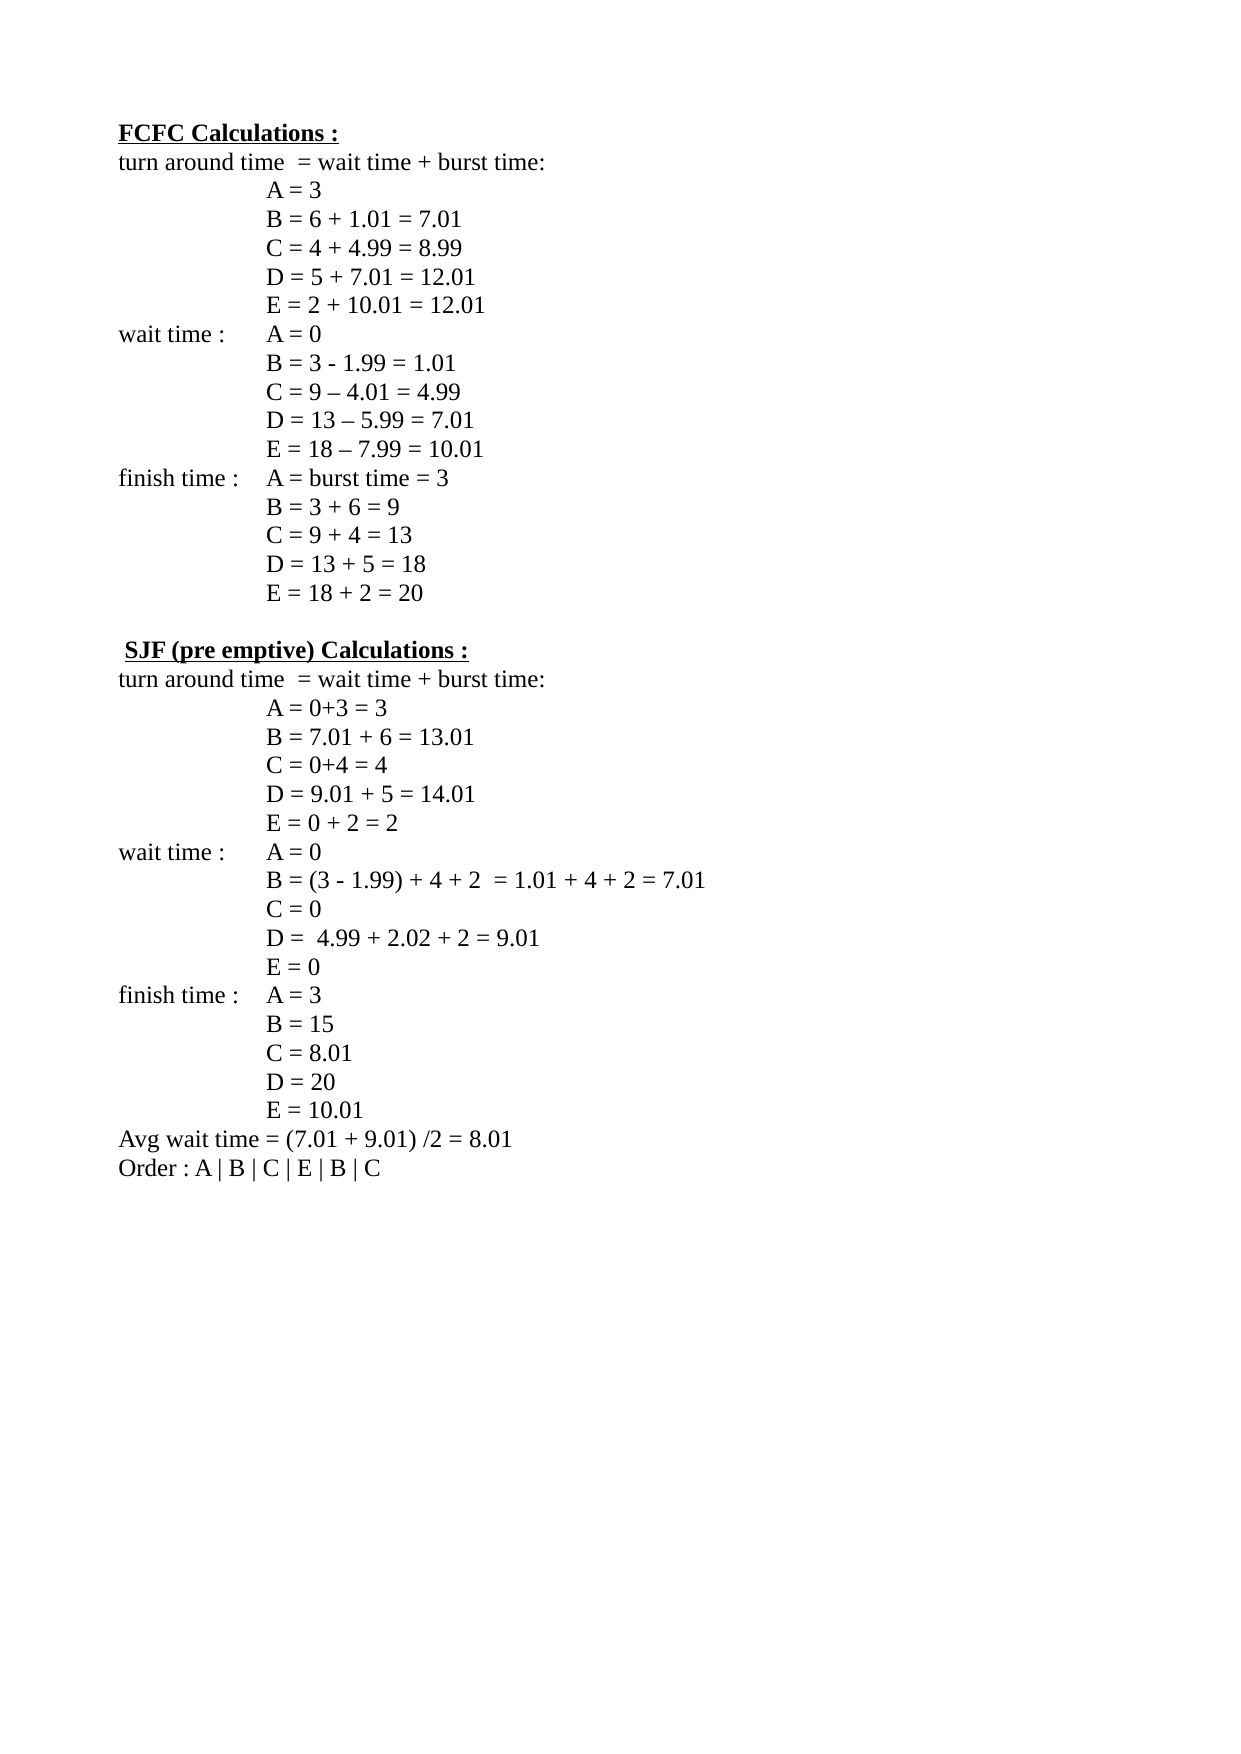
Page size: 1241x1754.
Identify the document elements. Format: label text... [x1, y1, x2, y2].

text D = 4.99 + 2.02 + 2 = 9.01 [118, 923, 1122, 952]
text Order : A | B | C | E | B | C [118, 1153, 1122, 1182]
text E = 0 [118, 952, 1122, 981]
text C = 4 + 4.99 = 8.99 [118, 233, 1122, 262]
text wait time : A = 0 [118, 837, 1122, 866]
text A = 0+3 = 3 [118, 693, 1122, 722]
text B = 3 + 6 = 9 [118, 492, 1122, 521]
text D = 13 – 5.99 = 7.01 [118, 406, 1122, 434]
text C = 0 [118, 894, 1122, 923]
text FCFC Calculations : [118, 118, 1122, 147]
text E = 0 + 2 = 2 [118, 808, 1122, 837]
text D = 20 [118, 1067, 1122, 1096]
text C = 0+4 = 4 [118, 751, 1122, 779]
text A = 3 [118, 176, 1122, 204]
text turn around time = wait time + burst time: [118, 664, 1122, 693]
text turn around time = wait time + burst time: [118, 147, 1122, 176]
text B = 6 + 1.01 = 7.01 [118, 204, 1122, 233]
text E = 2 + 10.01 = 12.01 [118, 291, 1122, 319]
text D = 13 + 5 = 18 [118, 549, 1122, 578]
text SJF (pre emptive) Calculations : [118, 636, 1122, 664]
text finish time : A = 3 [118, 981, 1122, 1009]
text finish time : A = burst time = 3 [118, 463, 1122, 492]
text C = 8.01 [118, 1038, 1122, 1067]
text D = 5 + 7.01 = 12.01 [118, 262, 1122, 291]
text Avg wait time = (7.01 + 9.01) /2 = 8.01 [118, 1124, 1122, 1153]
text wait time : A = 0 [118, 319, 1122, 348]
text D = 9.01 + 5 = 14.01 [118, 779, 1122, 808]
text B = 15 [118, 1009, 1122, 1038]
text B = 3 - 1.99 = 1.01 [118, 348, 1122, 377]
text C = 9 – 4.01 = 4.99 [118, 377, 1122, 406]
text B = (3 - 1.99) + 4 + 2 = 1.01 + 4 + 2 = 7.01 [118, 866, 1122, 894]
text C = 9 + 4 = 13 [118, 521, 1122, 549]
text E = 10.01 [118, 1096, 1122, 1124]
text B = 7.01 + 6 = 13.01 [118, 722, 1122, 751]
text E = 18 – 7.99 = 10.01 [118, 434, 1122, 463]
text E = 18 + 2 = 20 [118, 578, 1122, 607]
